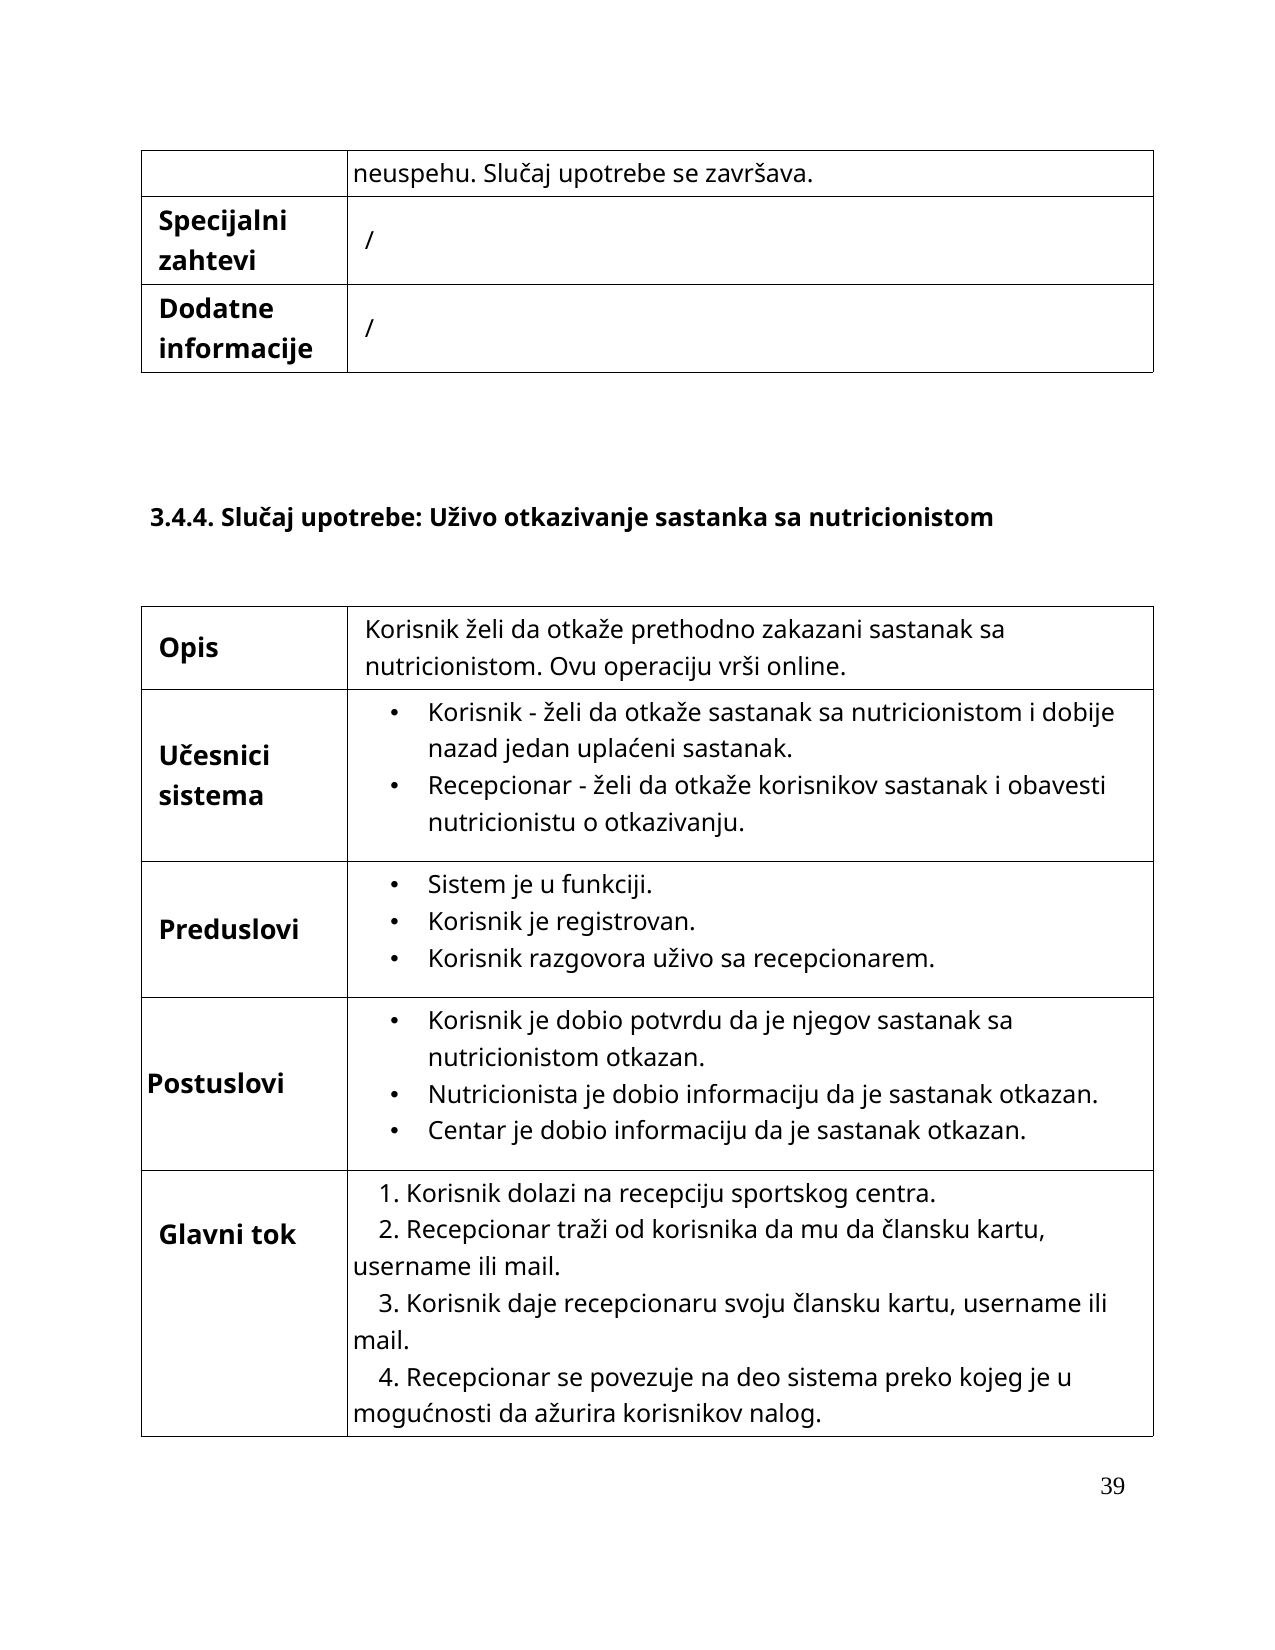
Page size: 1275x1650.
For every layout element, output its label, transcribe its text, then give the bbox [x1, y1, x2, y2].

table_header Opis [142, 607, 347, 688]
table_cell 1. Korisnik dolazi na recepciju sportskog centra. 2. Recepcionar traži od korisnika da mu da člansku kartu, username ili mail. 3. Korisnik daje recepcionaru svoju člansku kartu, username ili mail. 4. Recepcionar se povezuje na deo sistema preko kojeg je u mogućnosti da ažurira korisnikov nalog. [348, 1171, 1153, 1436]
table_cell neuspehu. Slučaj upotrebe se završava. [348, 151, 1153, 196]
table_cell [142, 151, 347, 196]
table_cell Korisnik - želi da otkaže sastanak sa nutricionistom i dobije nazad jedan uplaćeni sastanak. Recepcionar - želi da otkaže korisnikov sastanak i obavesti nutricionistu o otkazivanju. [348, 690, 1153, 861]
table_cell Postuslovi [142, 998, 347, 1169]
table_cell Učesnici sistema [142, 690, 347, 861]
table_cell Korisnik je dobio potvrdu da je njegov sastanak sa nutricionistom otkazan. Nutricionista je dobio informaciju da je sastanak otkazan. Centar je dobio informaciju da je sastanak otkazan. [348, 998, 1153, 1169]
table_cell Glavni tok [142, 1171, 347, 1436]
table_cell Sistem je u funkciji. Korisnik je registrovan. Korisnik razgovora uživo sa recepcionarem. [348, 862, 1153, 997]
table_header Korisnik želi da otkaže prethodno zakazani sastanak sa nutricionistom. Ovu operaciju vrši online. [348, 607, 1153, 688]
table_cell / [348, 197, 1153, 284]
table_cell Preduslovi [142, 862, 347, 997]
text 3.4.4. Slučaj upotrebe: Uživo otkazivanje sastanka sa nutricionistom [150, 499, 1125, 533]
table_cell Dodatne informacije [142, 285, 347, 372]
table_cell / [348, 285, 1153, 372]
table_cell Specijalni zahtevi [142, 197, 347, 284]
